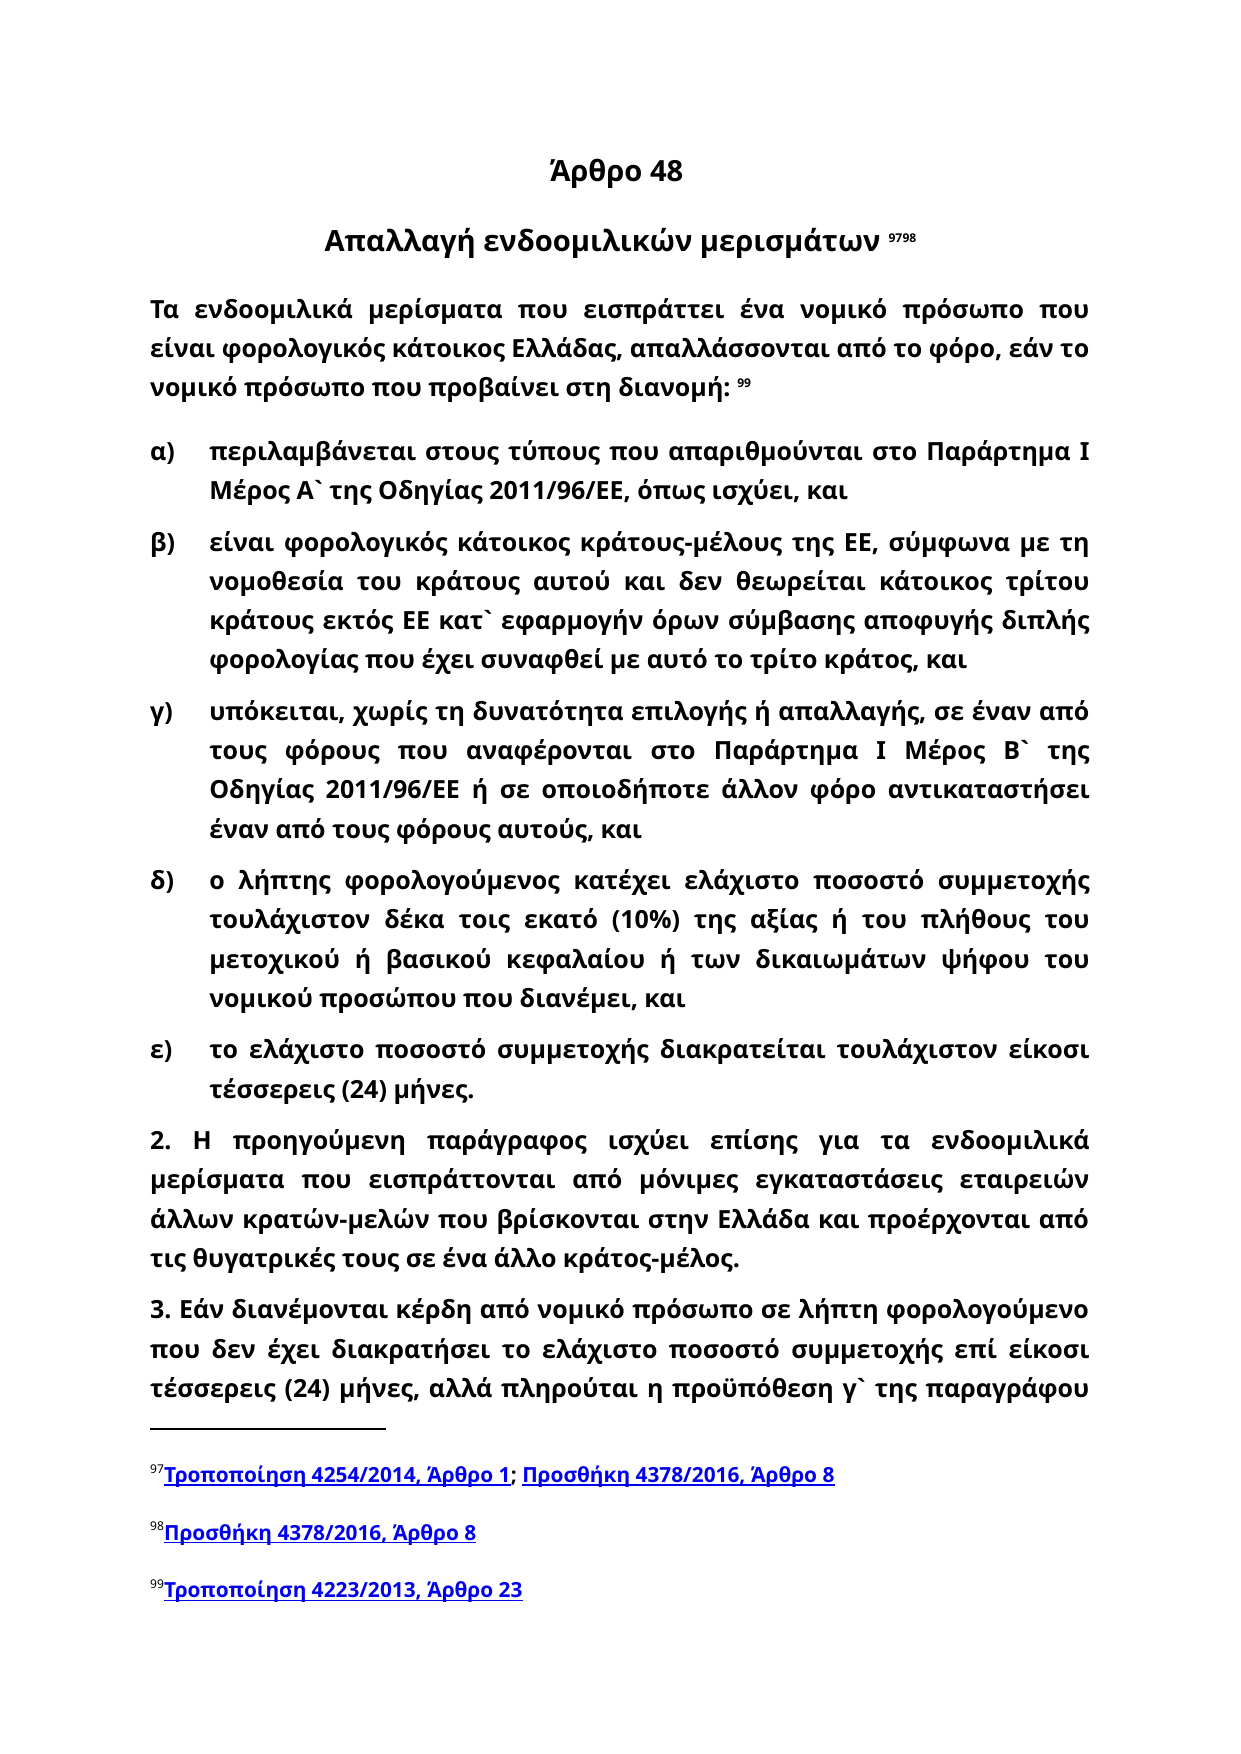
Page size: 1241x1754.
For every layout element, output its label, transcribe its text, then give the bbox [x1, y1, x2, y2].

list δ) ο λήπτης φορολογούμενος κατέχει ελάχιστο ποσοστό συμμετοχής τουλάχιστον δέκα τοις εκατό (10%) της αξίας ή του πλήθους του μετοχικού ή βασικού κεφαλαίου ή των δικαιωμάτων ψήφου του νομικού προσώπου που διανέμει, και [150, 863, 1090, 1014]
text Τροποποίηση 4254/2014, Άρθρο 1; Προσθήκη 4378/2016, Άρθρο 8 [150, 1460, 1090, 1489]
text 3. Εάν διανέμονται κέρδη από νομικό πρόσωπο σε λήπτη φορολογούμενο που δεν έχει διακρατήσει το ελάχιστο ποσοστό συμμετοχής επί είκοσι τέσσερεις (24) μήνες, αλλά πληρούται η προϋπόθεση γ` της παραγράφου [150, 1292, 1090, 1404]
list β) είναι φορολογικός κάτοικος κράτους-μέλους της ΕΕ, σύμφωνα με τη νομοθεσία του κράτους αυτού και δεν θεωρείται κάτοικος τρίτου κράτους εκτός ΕΕ κατ` εφαρμογήν όρων σύμβασης αποφυγής διπλής φορολογίας που έχει συναφθεί με αυτό το τρίτο κράτος, και [150, 524, 1090, 676]
list γ) υπόκειται, χωρίς τη δυνατότητα επιλογής ή απαλλαγής, σε έναν από τους φόρους που αναφέρονται στο Παράρτημα Ι Μέρος Β` της Οδηγίας 2011/96/ΕΕ ή σε οποιοδήποτε άλλον φόρο αντικαταστήσει έναν από τους φόρους αυτούς, και [150, 694, 1090, 845]
list ε) το ελάχιστο ποσοστό συμμετοχής διακρατείται τουλάχιστον είκοσι τέσσερεις (24) μήνες. [150, 1032, 1090, 1105]
text 2. Η προηγούμενη παράγραφος ισχύει επίσης για τα ενδοομιλικά μερίσματα που εισπράττονται από μόνιμες εγκαταστάσεις εταιρειών άλλων κρατών-μελών που βρίσκονται στην Ελλάδα και προέρχονται από τις θυγατρικές τους σε ένα άλλο κράτος-μέλος. [150, 1123, 1090, 1274]
text Τα ενδοομιλικά μερίσματα που εισπράττει ένα νομικό πρόσωπο που είναι φορολογικός κάτοικος Ελλάδας, απαλλάσσονται από το φόρο, εάν το νομικό πρόσωπο που προβαίνει στη διανομή: [150, 291, 1090, 404]
text Τροποποίηση 4223/2013, Άρθρο 23 [150, 1576, 1090, 1604]
subtitle Απαλλαγή ενδοομιλικών μερισμάτων [150, 221, 1090, 260]
list α) περιλαμβάνεται στους τύπους που απαριθμούνται στο Παράρτημα Ι Μέρος Α` της Οδηγίας 2011/96/ΕΕ, όπως ισχύει, και [150, 434, 1090, 507]
text Προσθήκη 4378/2016, Άρθρο 8 [150, 1518, 1090, 1546]
subtitle Άρθρο 48 [150, 150, 1090, 190]
